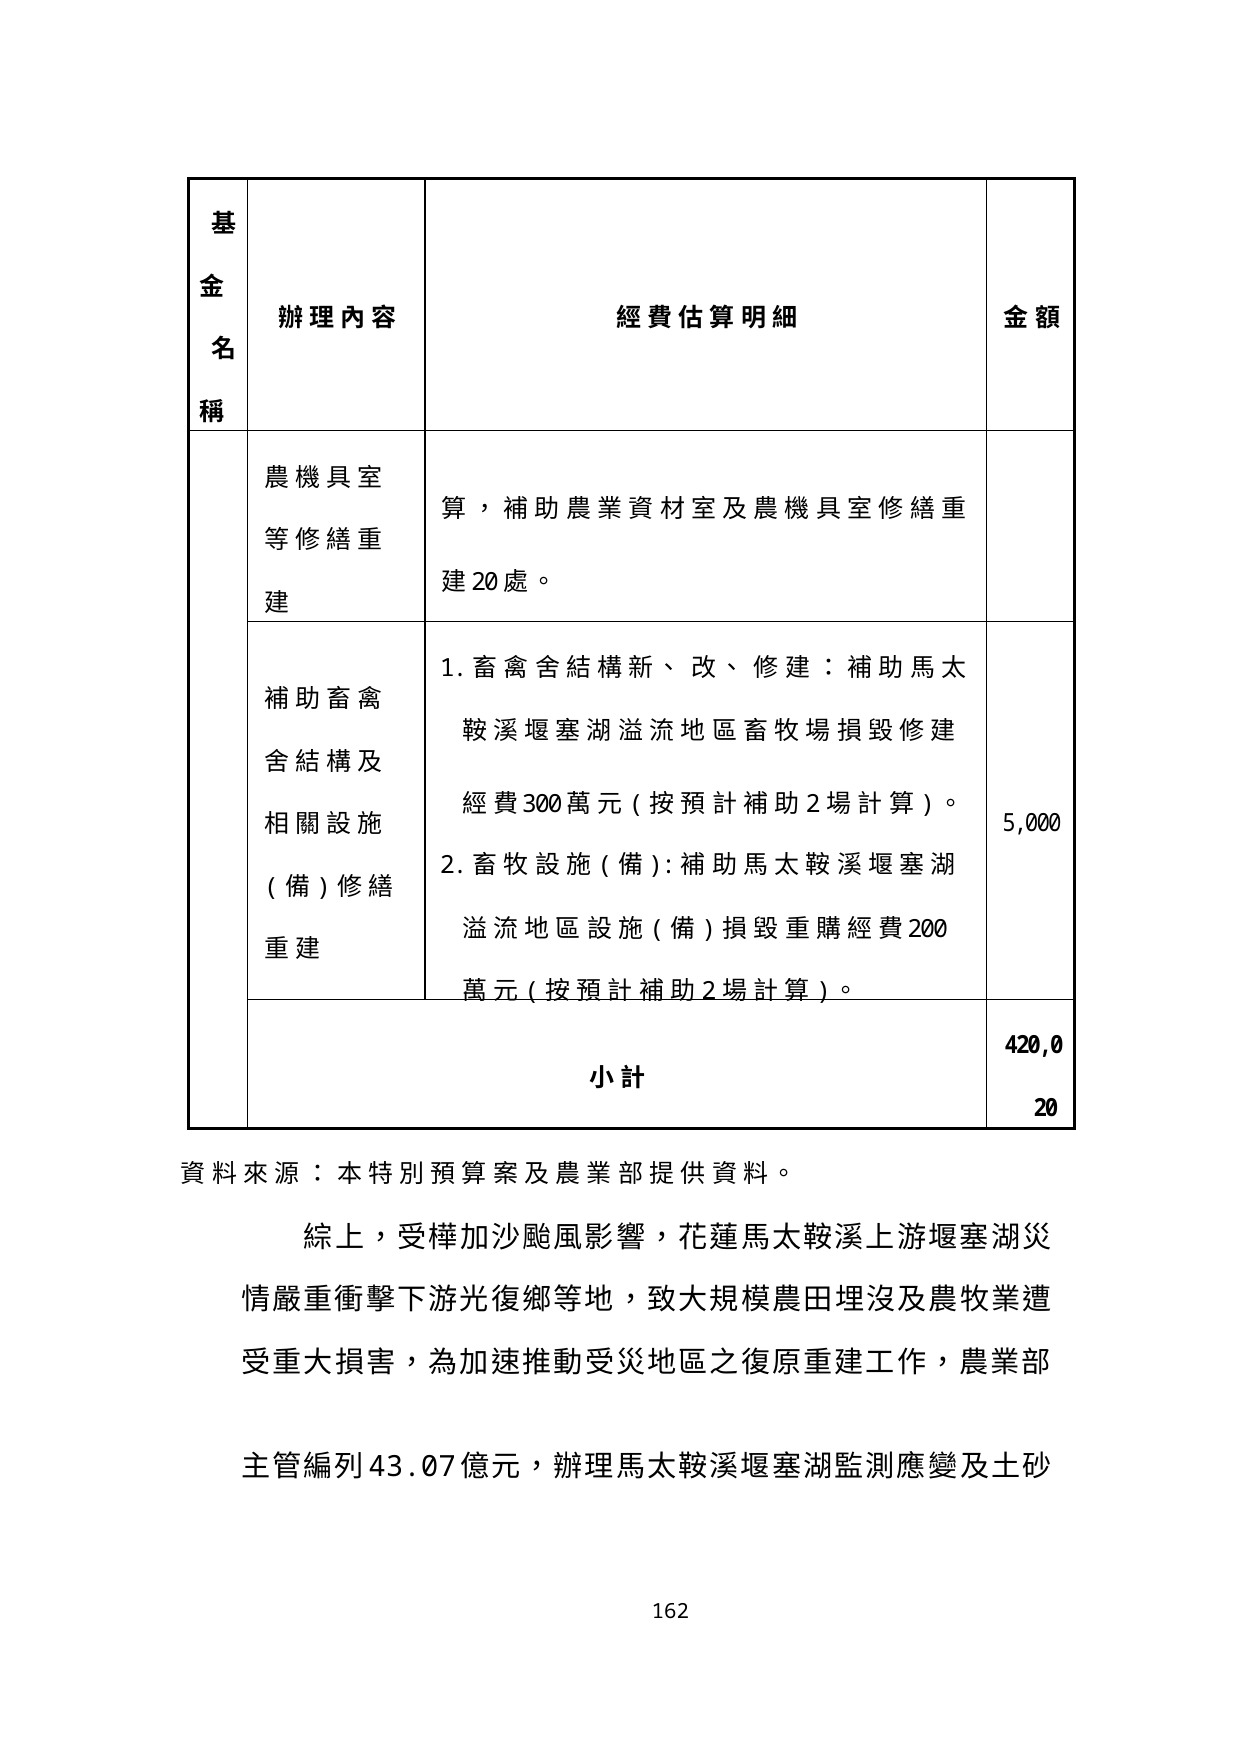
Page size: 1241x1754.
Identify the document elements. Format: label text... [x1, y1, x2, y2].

table_cell 1.畜禽舍結構新、改、修建：補助馬太鞍溪堰塞湖溢流地區畜牧場損毀修建經費300萬元(按預計補助2場計算)。 2.畜牧設施(備):補助馬太鞍溪堰塞湖溢流地區設施(備)損毀重購經費200萬元(按預計補助2場計算)。 [426, 622, 986, 999]
table_cell 補助畜禽舍結構及相關設施(備)修繕重建 [248, 622, 424, 999]
table_header 辦理內容 [248, 180, 424, 430]
table_cell 5,000 [987, 622, 1073, 999]
table_cell [987, 431, 1073, 621]
table_cell 算，補助農業資材室及農機具室修繕重建20處。 [426, 431, 986, 621]
table_cell [190, 431, 247, 1127]
table_header 經費估算明細 [426, 180, 986, 430]
table_cell 農機具室等修繕重建 [248, 431, 424, 621]
text 資料來源：本特別預算案及農業部提供資料。 [177, 1130, 1063, 1193]
text 綜上，受樺加沙颱風影響，花蓮馬太鞍溪上游堰塞湖災情嚴重衝擊下游光復鄉等地，致大規模農田埋沒及農牧業遭受重大損害，為加速推動受災地區之復原重建工作，農業部主管編列43.07億元，辦理馬太鞍溪堰塞湖監測應變及土砂 [236, 1193, 1063, 1505]
table_header 基金 名稱 [190, 180, 247, 430]
table_header 金額 [987, 180, 1073, 430]
table_cell 420,020 [987, 1000, 1073, 1127]
table_cell 小計 [248, 1000, 986, 1127]
